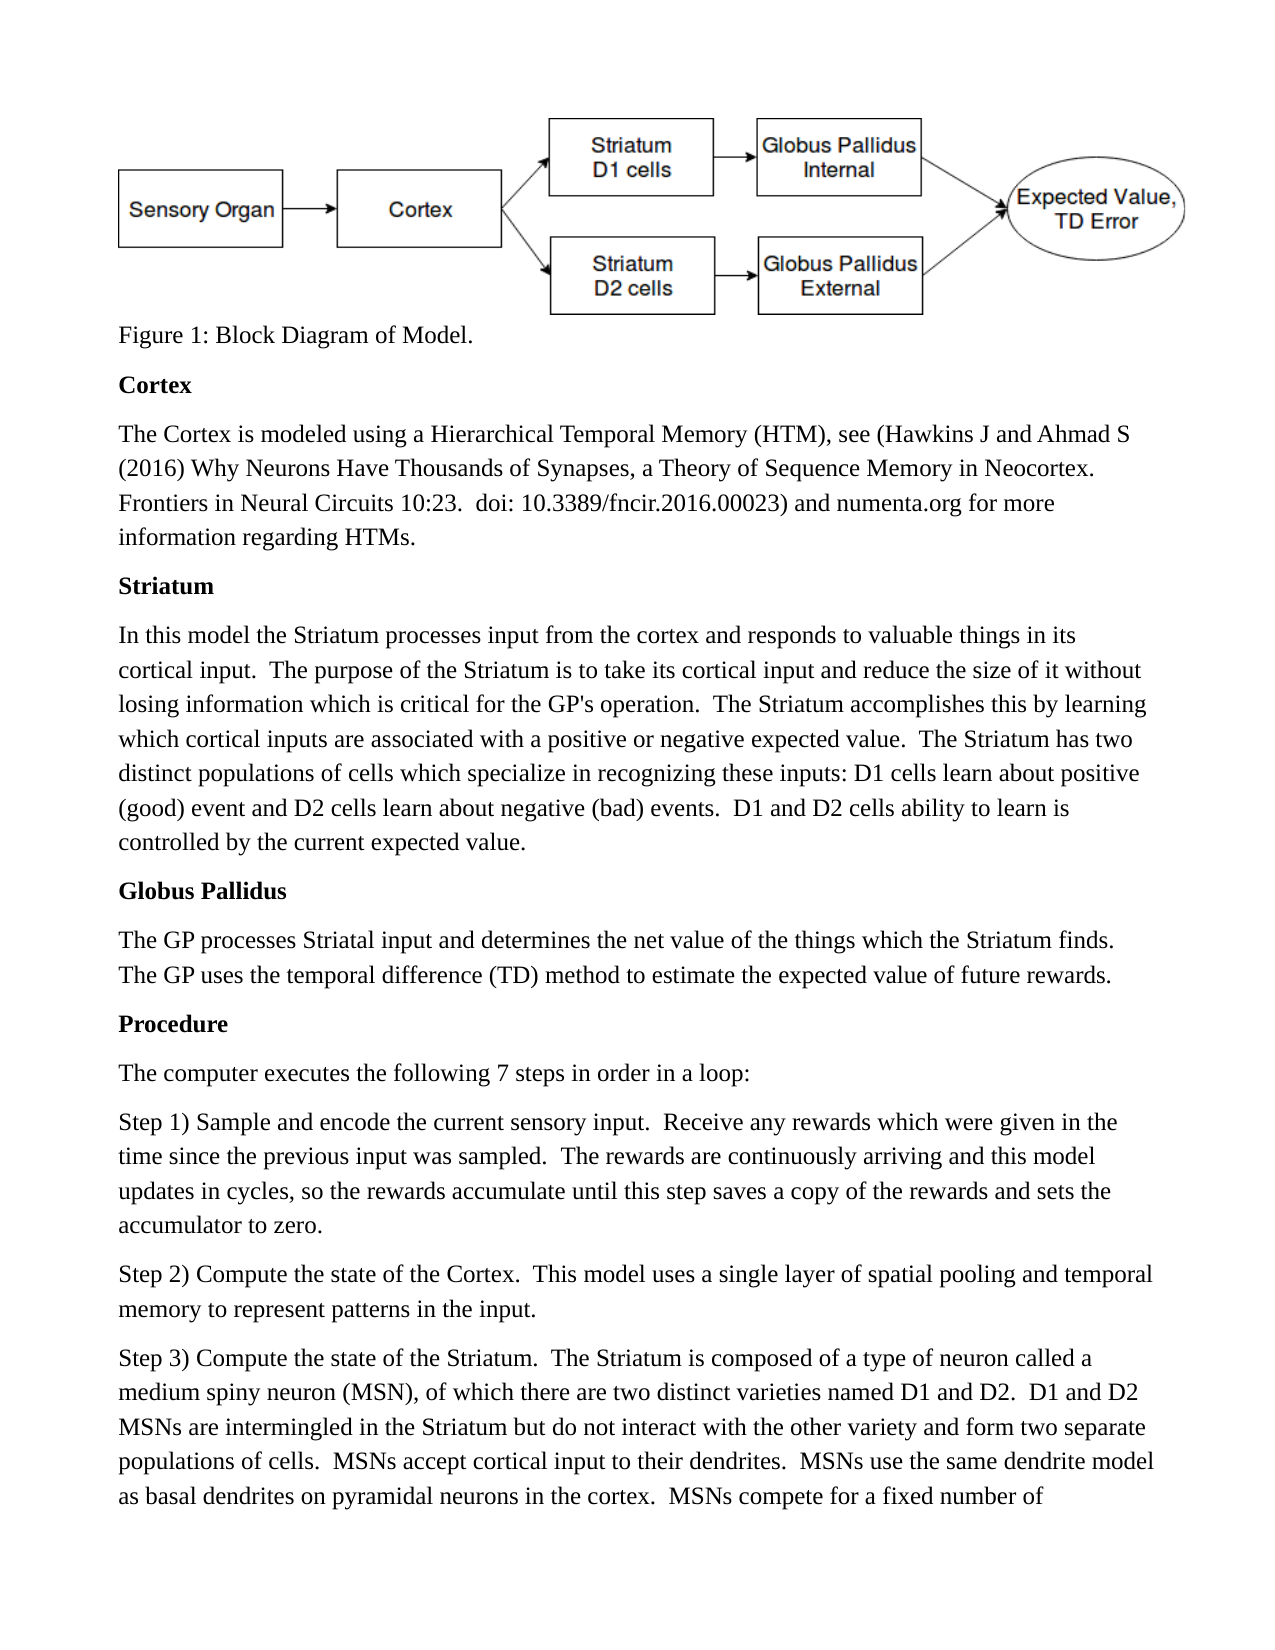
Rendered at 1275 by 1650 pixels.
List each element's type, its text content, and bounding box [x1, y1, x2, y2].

text The Cortex is modeled using a Hierarchical Temporal Memory (HTM), see (Hawkins J and Ahmad S (2016) Why Neurons Have Thousands of Synapses, a Theory of Sequence Memory in Neocortex. Frontiers in Neural Circuits 10:23. doi: 10.3389/fncir.2016.00023) and numenta.org for more information regarding HTMs. [118, 419, 1157, 551]
text Step 1) Sample and encode the current sensory input. Receive any rewards which were given in the time since the previous input was sampled. The rewards are continuously arriving and this model updates in cycles, so the rewards accumulate until this step saves a copy of the rewards and sets the accumulator to zero. [118, 1107, 1157, 1239]
picture [118, 118, 1186, 315]
text Striatum [118, 571, 1157, 600]
text Procedure [118, 1009, 1157, 1038]
text Cortex [118, 370, 1157, 398]
text Globus Pallidus [118, 876, 1157, 905]
text Figure 1: Block Diagram of Model. [118, 315, 1157, 349]
text Step 2) Compute the state of the Cortex. This model uses a single layer of spatial pooling and temporal memory to represent patterns in the input. [118, 1259, 1157, 1323]
text The computer executes the following 7 steps in order in a loop: [118, 1058, 1157, 1087]
text In this model the Striatum processes input from the cortex and responds to valuable things in its cortical input. The purpose of the Striatum is to take its cortical input and reduce the size of it without losing information which is critical for the GP's operation. The Striatum accomplishes this by learning which cortical inputs are associated with a positive or negative expected value. The Striatum has two distinct populations of cells which specialize in recognizing these inputs: D1 cells learn about positive (good) event and D2 cells learn about negative (bad) events. D1 and D2 cells ability to learn is controlled by the current expected value. [118, 620, 1157, 856]
text The GP processes Striatal input and determines the net value of the things which the Striatum finds. The GP uses the temporal difference (TD) method to estimate the expected value of future rewards. [118, 925, 1157, 988]
text Step 3) Compute the state of the Striatum. The Striatum is composed of a type of neuron called a medium spiny neuron (MSN), of which there are two distinct varieties named D1 and D2. D1 and D2 MSNs are intermingled in the Striatum but do not interact with the other variety and form two separate populations of cells. MSNs accept cortical input to their dendrites. MSNs use the same dendrite model as basal dendrites on pyramidal neurons in the cortex. MSNs compete for a fixed number of [118, 1343, 1157, 1510]
